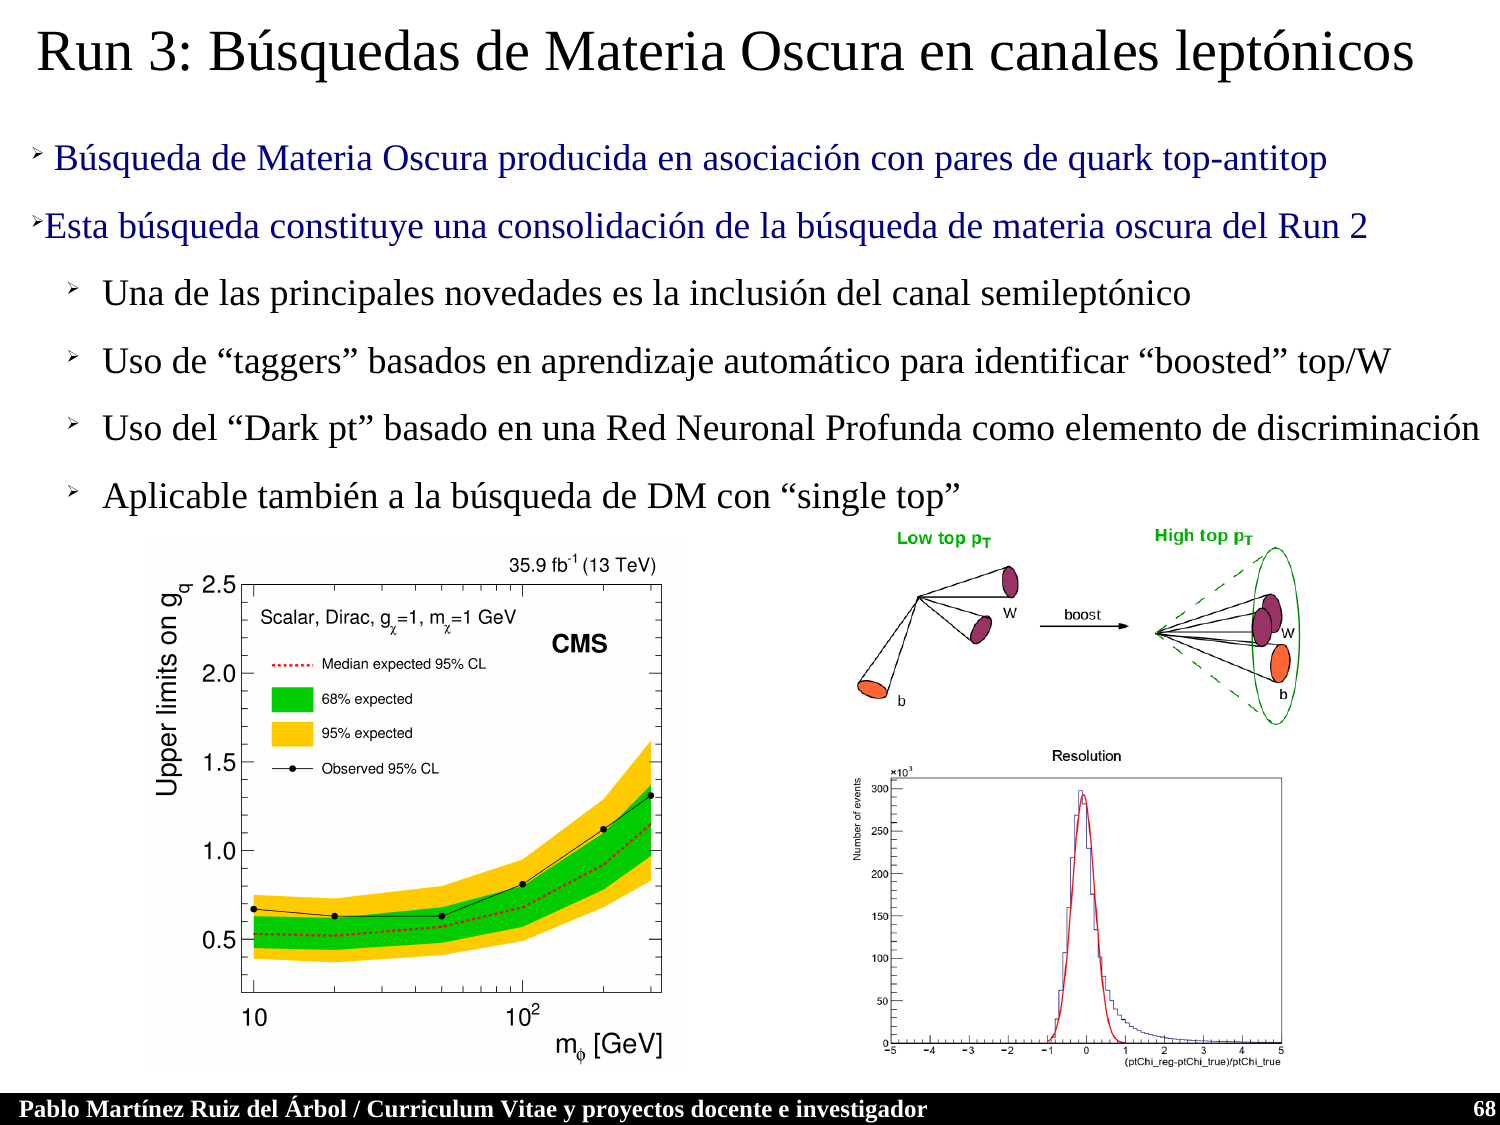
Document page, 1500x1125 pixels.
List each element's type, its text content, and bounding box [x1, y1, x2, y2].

text_box Búsqueda de Materia Oscura producida en asociación con pares de quark top-antitop Esta búsqueda constituye una consolidación de la búsqueda de materia oscura del Run 2 Una de las principales novedades es la inclusión del canal semileptónico Uso de “taggers” basados en aprendizaje automático para identificar “boosted” top/W Uso del “Dark pt” basado en una Red Neuronal Profunda como elemento de discriminación Aplicable también a la búsqueda de DM con “single top” [11, 98, 1500, 279]
picture [143, 542, 689, 1072]
picture [832, 739, 1311, 1079]
text_box Run 3: Búsquedas de Materia Oscura en canales leptónicos [0, 3, 1500, 111]
picture [841, 520, 1329, 732]
